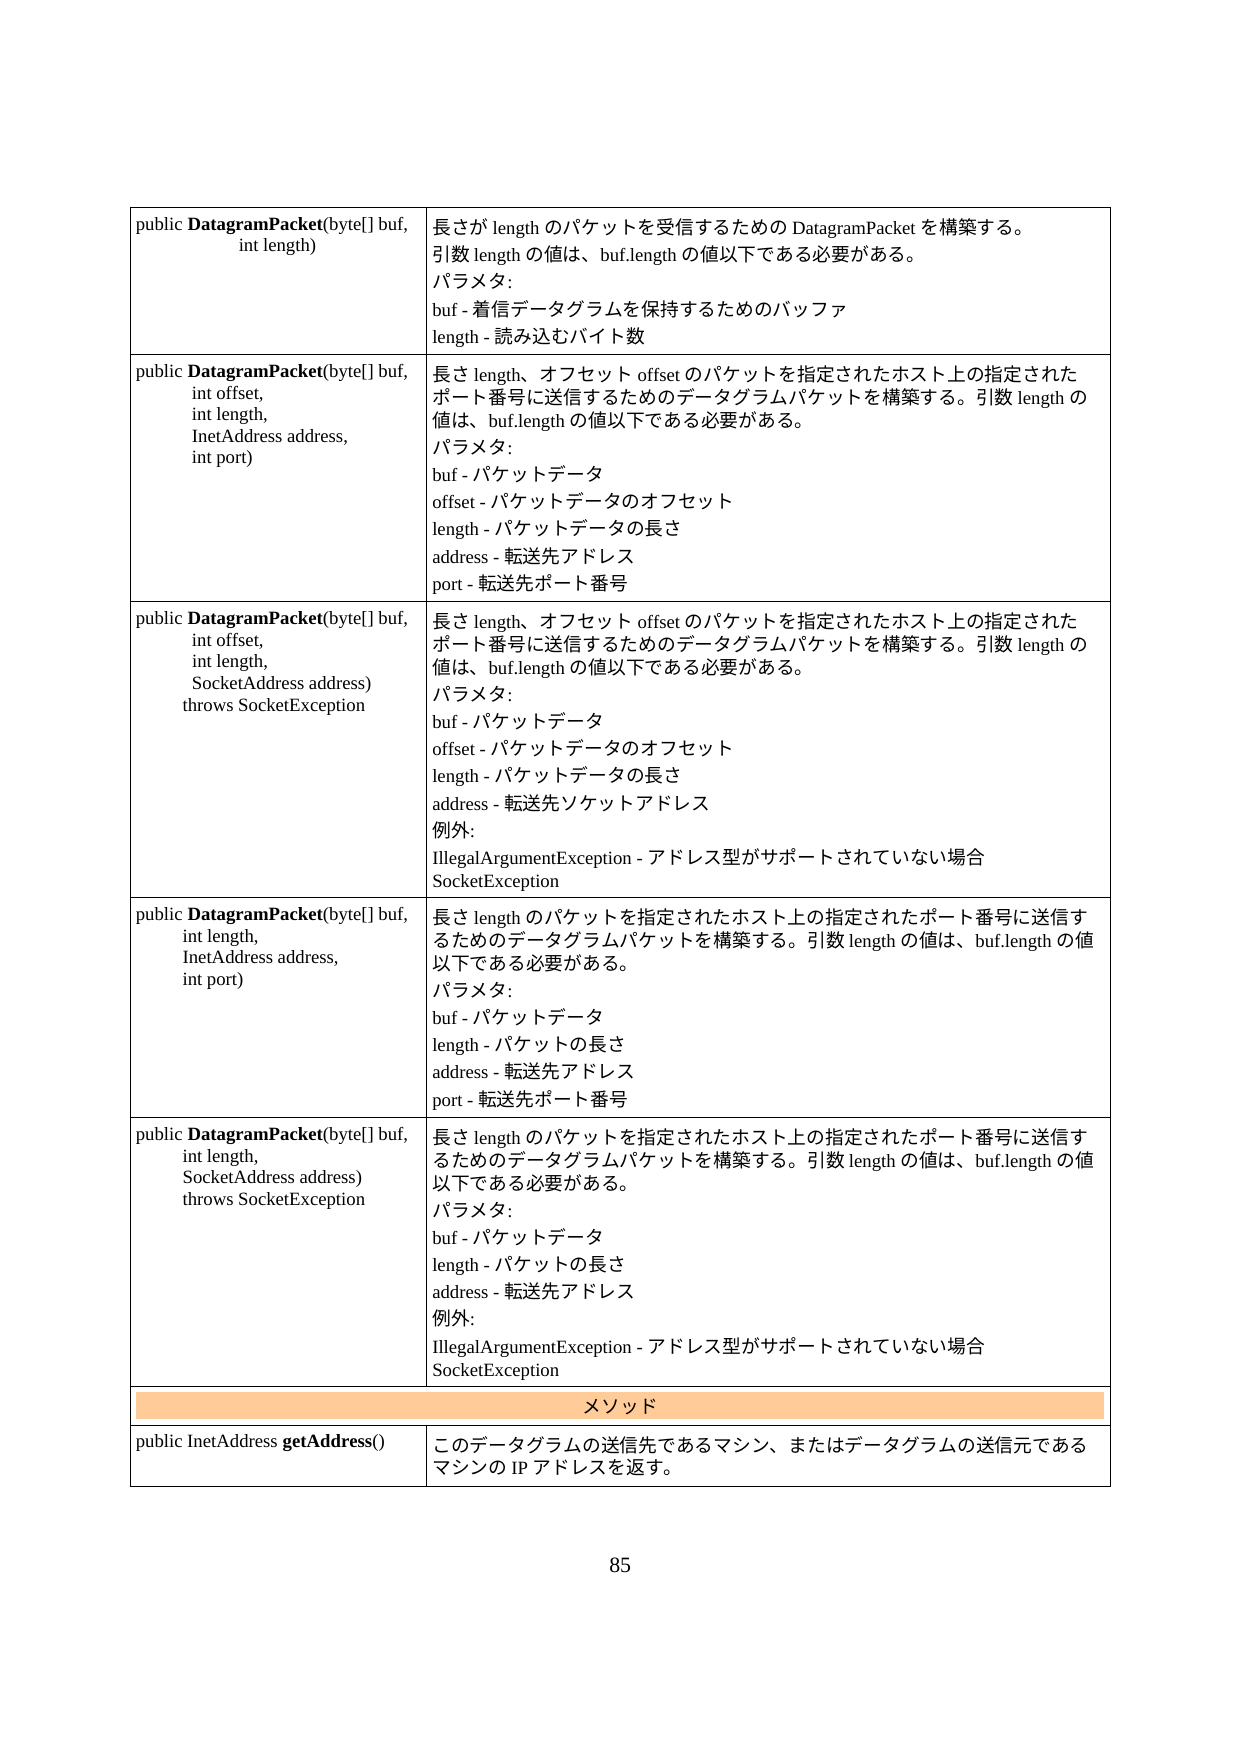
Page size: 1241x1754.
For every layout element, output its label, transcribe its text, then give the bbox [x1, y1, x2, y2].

table_cell public InetAddress getAddress() [131, 1426, 426, 1486]
table_cell public DatagramPacket(byte[] buf, int offset, int length, InetAddress address, int port) [131, 355, 426, 601]
table_cell 長さ length、オフセット offset のパケットを指定されたホスト上の指定されたポート番号に送信するためのデータグラムパケットを構築する。引数 length の値は、buf.length の値以下である必要がある。 パラメタ: buf - パケットデータ offset - パケットデータのオフセット length - パケットデータの長さ address - 転送先ソケットアドレス 例外: IllegalArgumentException - アドレス型がサポートされていない場合 SocketException [427, 602, 1110, 897]
table_cell 長さが length のパケットを受信するための DatagramPacket を構築する。 引数 length の値は、buf.length の値以下である必要がある。 パラメタ: buf - 着信データグラムを保持するためのバッファ length - 読み込むバイト数 [427, 208, 1110, 354]
table_cell 長さ length のパケットを指定されたホスト上の指定されたポート番号に送信するためのデータグラムパケットを構築する。引数 length の値は、buf.length の値以下である必要がある。 パラメタ: buf - パケットデータ length - パケットの長さ address - 転送先アドレス 例外: IllegalArgumentException - アドレス型がサポートされていない場合 SocketException [427, 1118, 1110, 1386]
table_cell 長さ length、オフセット offset のパケットを指定されたホスト上の指定されたポート番号に送信するためのデータグラムパケットを構築する。引数 length の値は、buf.length の値以下である必要がある。 パラメタ: buf - パケットデータ offset - パケットデータのオフセット length - パケットデータの長さ address - 転送先アドレス port - 転送先ポート番号 [427, 355, 1110, 601]
table_cell public DatagramPacket(byte[] buf, int length, InetAddress address, int port) [131, 898, 426, 1117]
table_cell public DatagramPacket(byte[] buf, int offset, int length, SocketAddress address) throws SocketException [131, 602, 426, 897]
table_cell 長さ length のパケットを指定されたホスト上の指定されたポート番号に送信するためのデータグラムパケットを構築する。引数 length の値は、buf.length の値以下である必要がある。 パラメタ: buf - パケットデータ length - パケットの長さ address - 転送先アドレス port - 転送先ポート番号 [427, 898, 1110, 1117]
table_cell メソッド [131, 1387, 1110, 1424]
table_cell このデータグラムの送信先であるマシン、またはデータグラムの送信元であるマシンの IP アドレスを返す。 [427, 1426, 1110, 1486]
table_cell public DatagramPacket(byte[] buf, int length, SocketAddress address) throws SocketException [131, 1118, 426, 1386]
table_cell public DatagramPacket(byte[] buf, int length) [131, 208, 426, 354]
